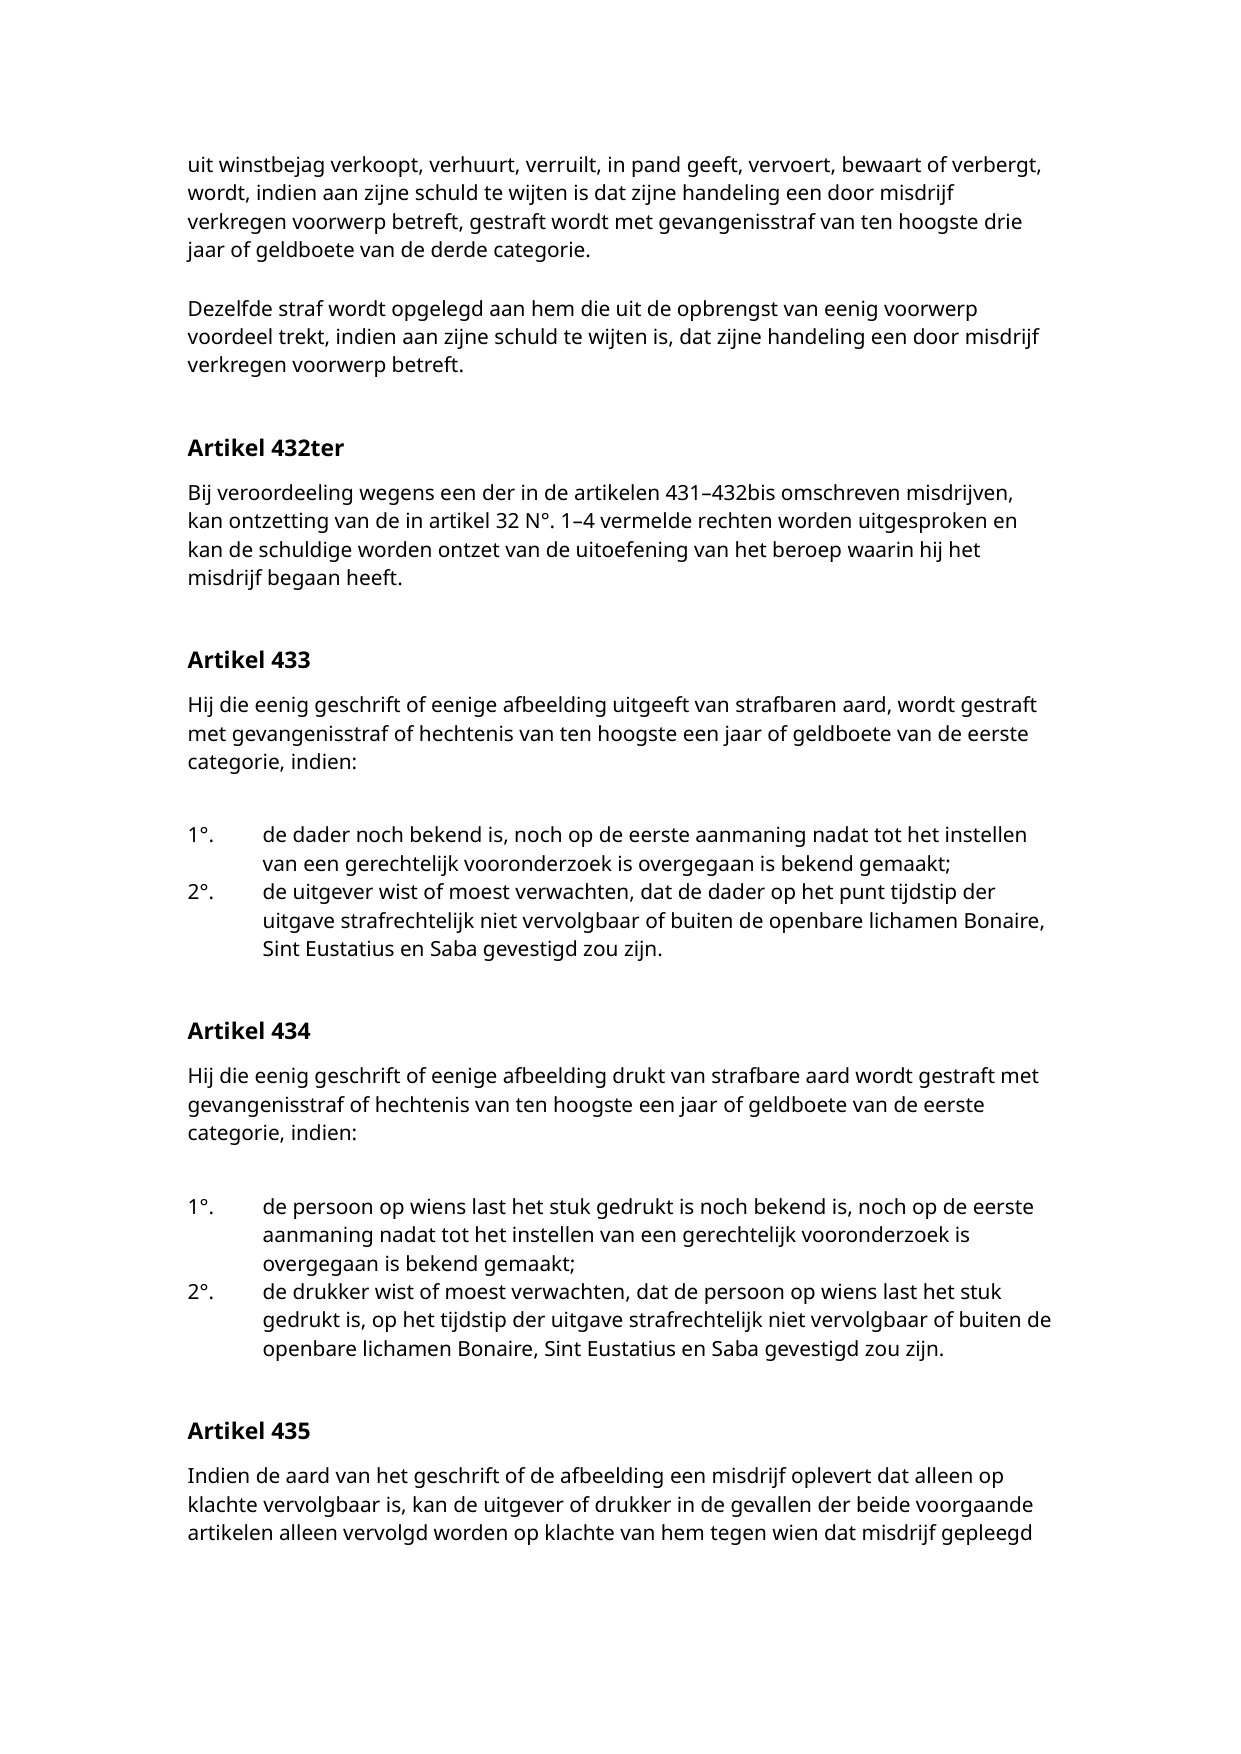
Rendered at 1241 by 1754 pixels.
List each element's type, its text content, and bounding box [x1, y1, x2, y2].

subtitle Artikel 433 [187, 644, 1053, 675]
subtitle Artikel 435 [187, 1415, 1053, 1446]
text Bij veroordeeling wegens een der in de artikelen 431–432bis omschreven misdrijven, kan ontzetting van de in artikel 32 N°. 1–4 vermelde rechten worden uitgesproken en kan de schuldige worden ontzet van de uitoefening van het beroep waarin hij het misdrijf begaan heeft. [187, 478, 1053, 592]
text uit winstbejag verkoopt, verhuurt, verruilt, in pand geeft, vervoert, bewaart of verbergt, wordt, indien aan zijne schuld te wijten is dat zijne handeling een door misdrijf verkregen voorwerp betreft, gestraft wordt met gevangenisstraf van ten hoogste drie jaar of geldboete van de derde categorie. [187, 150, 1053, 264]
list de uitgever wist of moest verwachten, dat de dader op het punt tijdstip der uitgave strafrechtelijk niet vervolgbaar of buiten de openbare lichamen Bonaire, Sint Eustatius en Saba gevestigd zou zijn. [187, 877, 1053, 963]
text Hij die eenig geschrift of eenige afbeelding drukt van strafbare aard wordt gestraft met gevangenisstraf of hechtenis van ten hoogste een jaar of geldboete van de eerste categorie, indien: [187, 1062, 1053, 1147]
list de drukker wist of moest verwachten, dat de persoon op wiens last het stuk gedrukt is, op het tijdstip der uitgave strafrechtelijk niet vervolgbaar of buiten de openbare lichamen Bonaire, Sint Eustatius en Saba gevestigd zou zijn. [187, 1277, 1053, 1362]
text Dezelfde straf wordt opgelegd aan hem die uit de opbrengst van eenig voorwerp voordeel trekt, indien aan zijne schuld te wijten is, dat zijne handeling een door misdrijf verkregen voorwerp betreft. [187, 294, 1053, 379]
subtitle Artikel 432ter [187, 432, 1053, 463]
text Indien de aard van het geschrift of de afbeelding een misdrijf oplevert dat alleen op klachte vervolgbaar is, kan de uitgever of drukker in de gevallen der beide voorgaande artikelen alleen vervolgd worden op klachte van hem tegen wien dat misdrijf gepleegd [187, 1461, 1053, 1547]
text Hij die eenig geschrift of eenige afbeelding uitgeeft van strafbaren aard, wordt gestraft met gevangenisstraf of hechtenis van ten hoogste een jaar of geldboete van de eerste categorie, indien: [187, 690, 1053, 776]
list de dader noch bekend is, noch op de eerste aanmaning nadat tot het instellen van een gerechtelijk vooronderzoek is overgegaan is bekend gemaakt; [187, 821, 1053, 877]
list de persoon op wiens last het stuk gedrukt is noch bekend is, noch op de eerste aanmaning nadat tot het instellen van een gerechtelijk vooronderzoek is overgegaan is bekend gemaakt; [187, 1192, 1053, 1277]
subtitle Artikel 434 [187, 1015, 1053, 1047]
